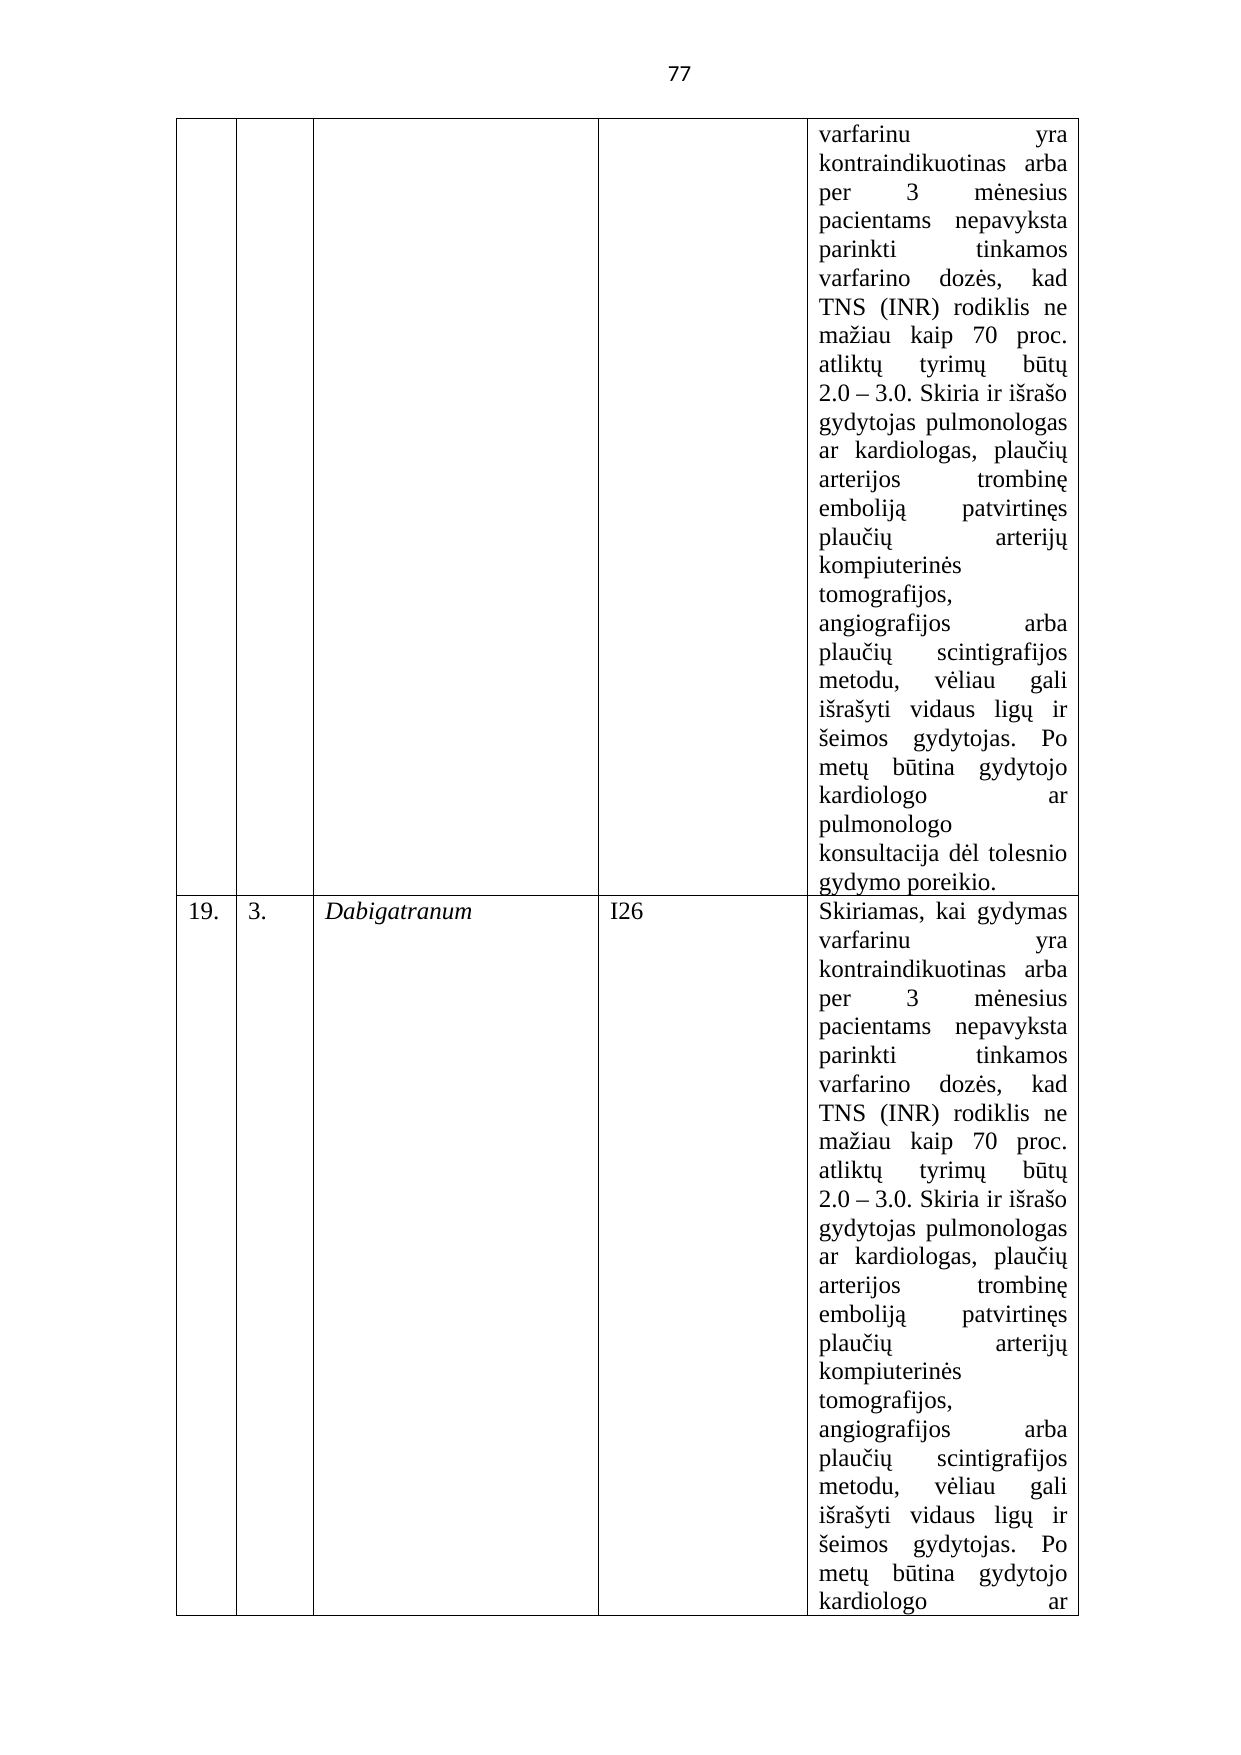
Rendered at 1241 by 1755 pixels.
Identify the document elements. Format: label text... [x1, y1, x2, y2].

table_cell [1079, 895, 1083, 1615]
table_cell varfarinu yra kontraindikuotinas arba per 3 mėnesius pacientams nepavyksta parinkti tinkamos varfarino dozės, kad TNS (INR) rodiklis ne mažiau kaip 70 proc. atliktų tyrimų būtų 2.0 – 3.0. Skiria ir išrašo gydytojas pulmonologas ar kardiologas, plaučių arterijos trombinę emboliją patvirtinęs plaučių arterijų kompiuterinės tomografijos, angiografijos arba plaučių scintigrafijos metodu, vėliau gali išrašyti vidaus ligų ir šeimos gydytojas. Po metų būtina gydytojo kardiologo ar pulmonologo konsultacija dėl tolesnio gydymo poreikio. [808, 119, 1078, 895]
table_cell [1088, 118, 1093, 895]
table_cell [1084, 118, 1088, 895]
table_cell Dabigatranum [314, 896, 598, 1615]
table_cell [599, 119, 807, 895]
table_cell [1093, 118, 1099, 895]
table_cell [1109, 895, 1123, 1615]
table_cell [237, 119, 313, 895]
table_cell [1099, 895, 1103, 1615]
table_cell [177, 119, 236, 895]
table_cell [1093, 895, 1099, 1615]
table_cell [1079, 118, 1083, 895]
table_cell [1084, 895, 1088, 1615]
table_cell I26 [599, 896, 807, 1615]
table_cell [1103, 895, 1109, 1615]
table_cell 19. [177, 896, 236, 1615]
table_cell 3. [237, 896, 313, 1615]
table_cell [1099, 118, 1103, 895]
table_cell [1088, 895, 1093, 1615]
table_cell [1103, 118, 1109, 895]
table_cell Skiriamas, kai gydymas varfarinu yra kontraindikuotinas arba per 3 mėnesius pacientams nepavyksta parinkti tinkamos varfarino dozės, kad TNS (INR) rodiklis ne mažiau kaip 70 proc. atliktų tyrimų būtų 2.0 – 3.0. Skiria ir išrašo gydytojas pulmonologas ar kardiologas, plaučių arterijos trombinę emboliją patvirtinęs plaučių arterijų kompiuterinės tomografijos, angiografijos arba plaučių scintigrafijos metodu, vėliau gali išrašyti vidaus ligų ir šeimos gydytojas. Po metų būtina gydytojo kardiologo ar [808, 896, 1078, 1615]
table_cell [314, 119, 598, 895]
table_cell [1109, 118, 1123, 895]
